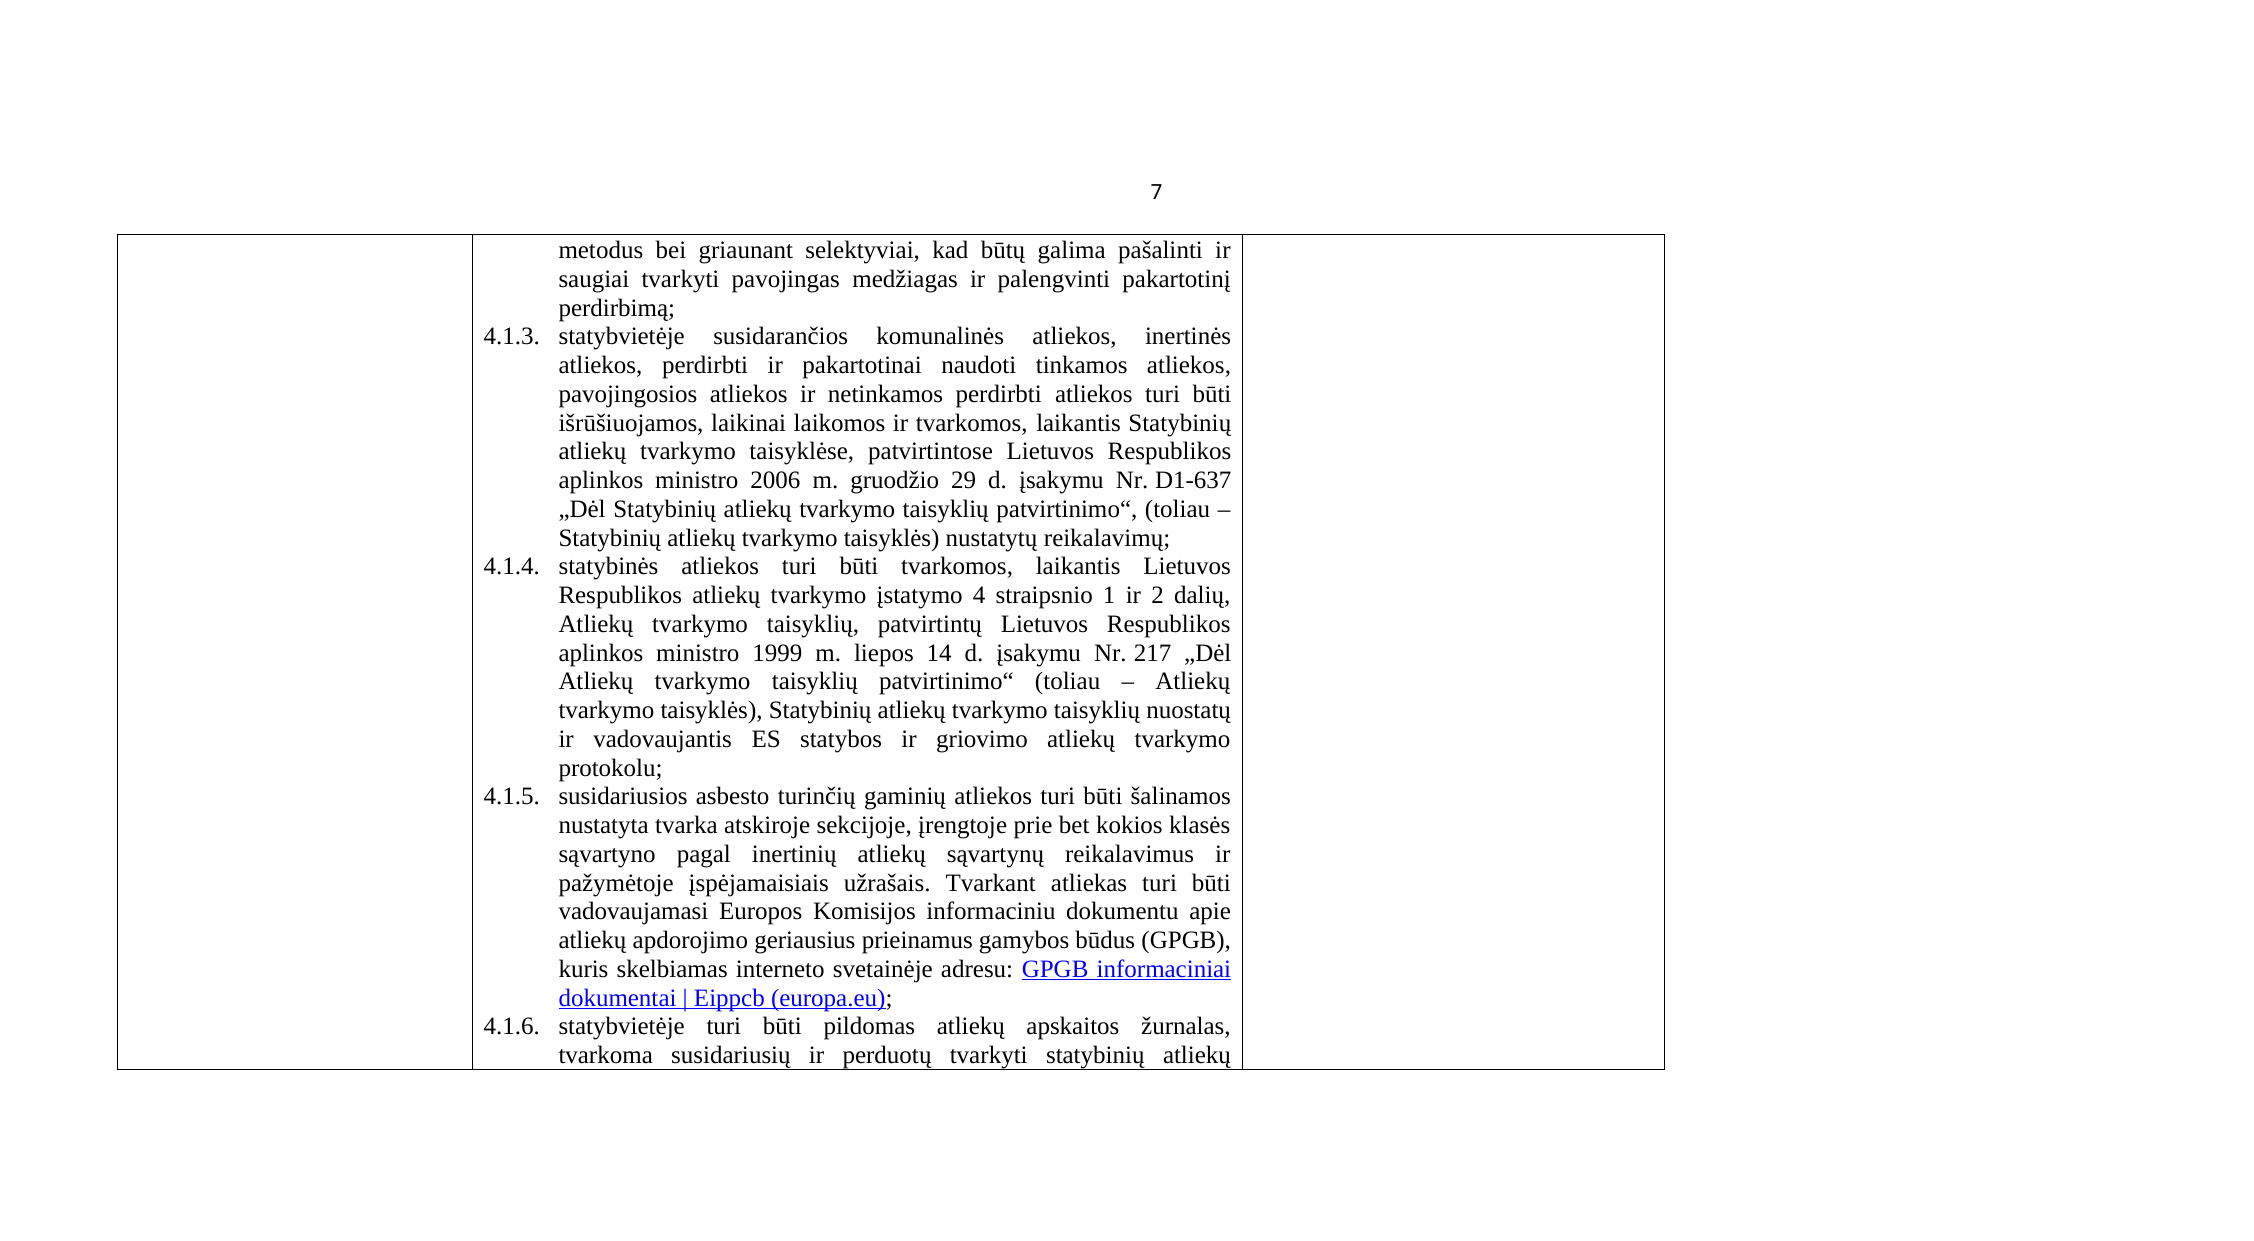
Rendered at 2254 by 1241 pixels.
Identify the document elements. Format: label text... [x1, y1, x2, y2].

table_cell [118, 235, 472, 1069]
table_cell [1243, 235, 1664, 1069]
table_cell metodus bei griaunant selektyviai, kad būtų galima pašalinti ir saugiai tvarkyti pavojingas medžiagas ir palengvinti pakartotinį perdirbimą; 4.1.3. statybvietėje susidarančios komunalinės atliekos, inertinės atliekos, perdirbti ir pakartotinai naudoti tinkamos atliekos, pavojingosios atliekos ir netinkamos perdirbti atliekos turi būti išrūšiuojamos, laikinai laikomos ir tvarkomos, laikantis Statybinių atliekų tvarkymo taisyklėse, patvirtintose Lietuvos Respublikos aplinkos ministro 2006 m. gruodžio 29 d. įsakymu Nr. D1-637 „Dėl Statybinių atliekų tvarkymo taisyklių patvirtinimo“, (toliau – Statybinių atliekų tvarkymo taisyklės) nustatytų reikalavimų; 4.1.4. statybinės atliekos turi būti tvarkomos, laikantis Lietuvos Respublikos atliekų tvarkymo įstatymo 4 straipsnio 1 ir 2 dalių, Atliekų tvarkymo taisyklių, patvirtintų Lietuvos Respublikos aplinkos ministro 1999 m. liepos 14 d. įsakymu Nr. 217 „Dėl Atliekų tvarkymo taisyklių patvirtinimo“ (toliau – Atliekų tvarkymo taisyklės), Statybinių atliekų tvarkymo taisyklių nuostatų ir vadovaujantis ES statybos ir griovimo atliekų tvarkymo protokolu; 4.1.5. susidariusios asbesto turinčių gaminių atliekos turi būti šalinamos nustatyta tvarka atskiroje sekcijoje, įrengtoje prie bet kokios klasės sąvartyno pagal inertinių atliekų sąvartynų reikalavimus ir pažymėtoje įspėjamaisiais užrašais. Tvarkant atliekas turi būti vadovaujamasi Europos Komisijos informaciniu dokumentu apie atliekų apdorojimo geriausius prieinamus gamybos būdus (GPGB), kuris skelbiamas interneto svetainėje adresu: GPGB informaciniai dokumentai | Eippcb (europa.eu); 4.1.6. statybvietėje turi būti pildomas atliekų apskaitos žurnalas, tvarkoma susidariusių ir perduotų tvarkyti statybinių atliekų [473, 235, 1242, 1069]
